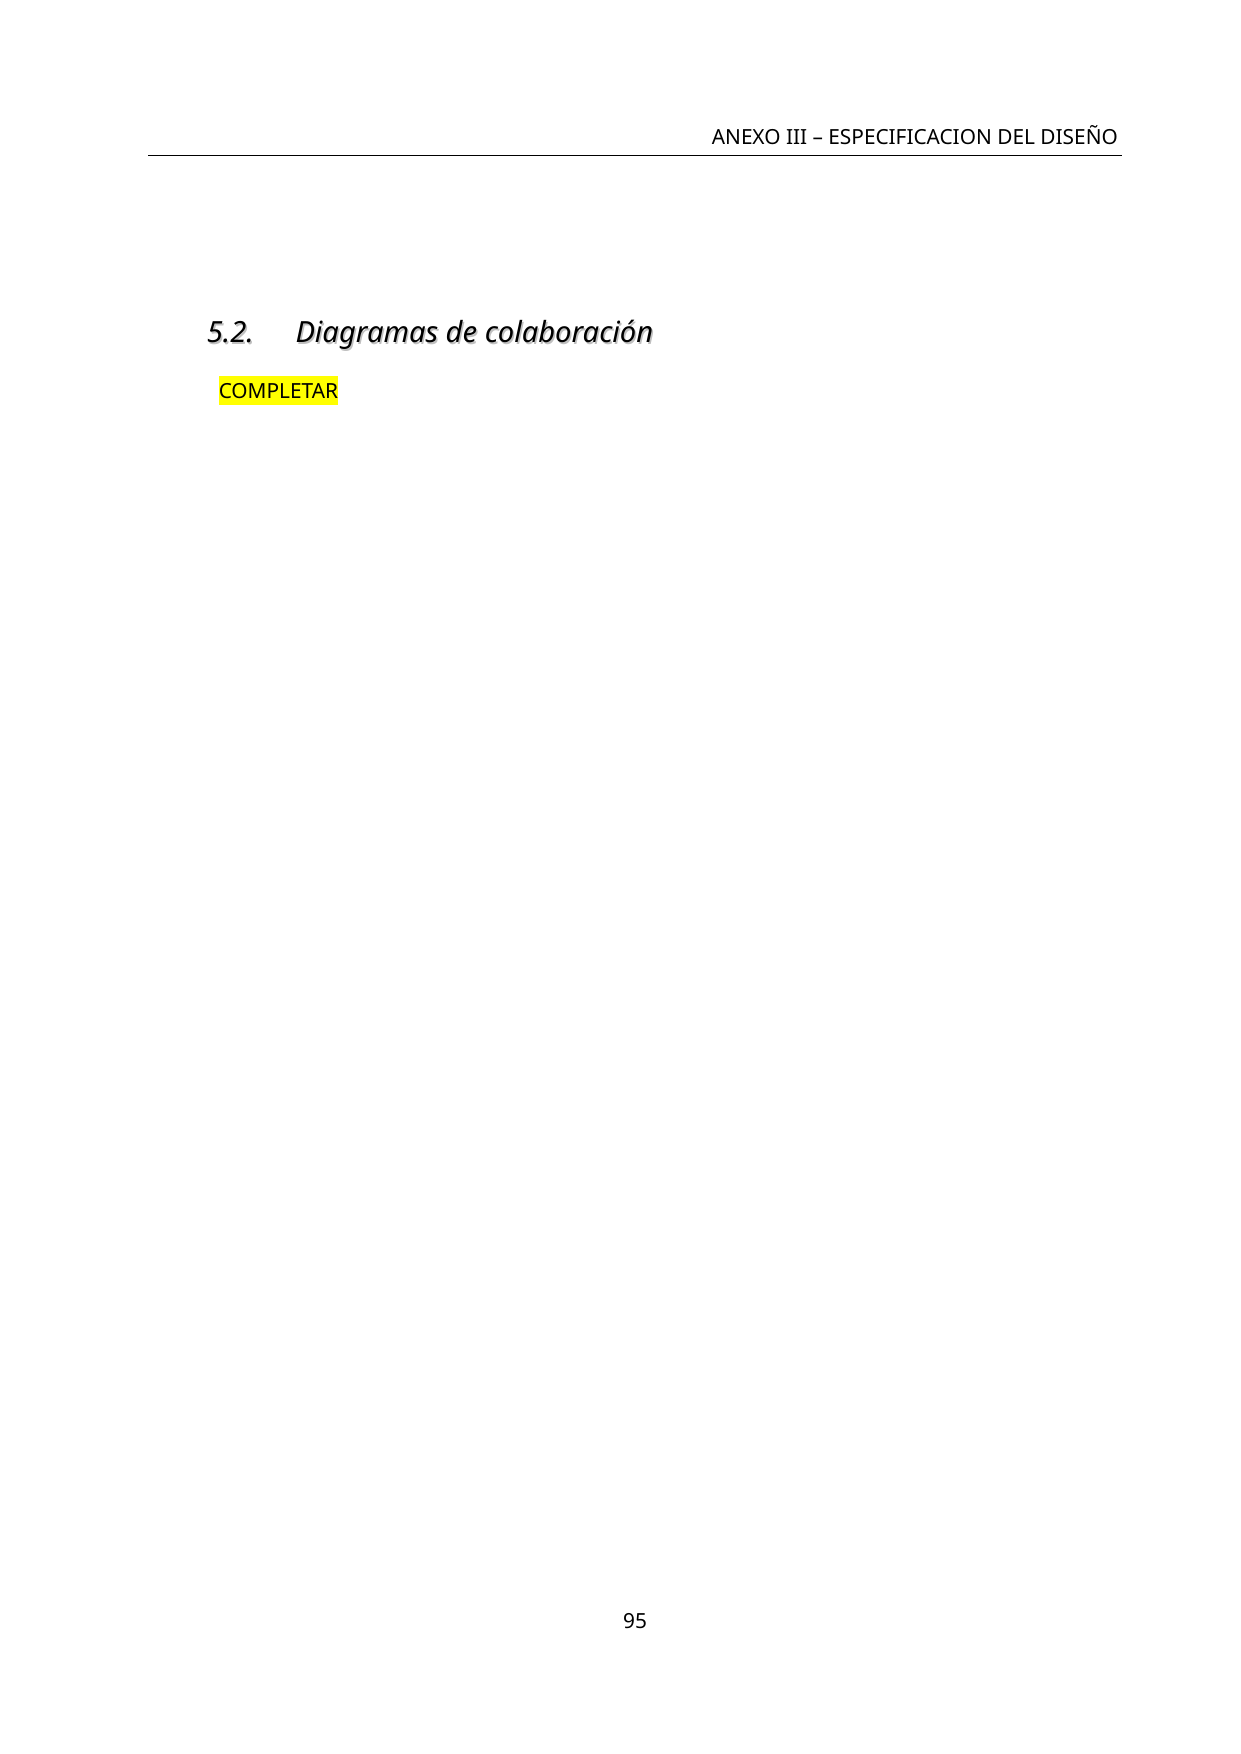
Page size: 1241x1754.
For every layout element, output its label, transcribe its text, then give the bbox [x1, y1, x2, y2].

text COMPLETAR [148, 376, 1122, 405]
subtitle Diagramas de colaboración [207, 312, 1122, 351]
